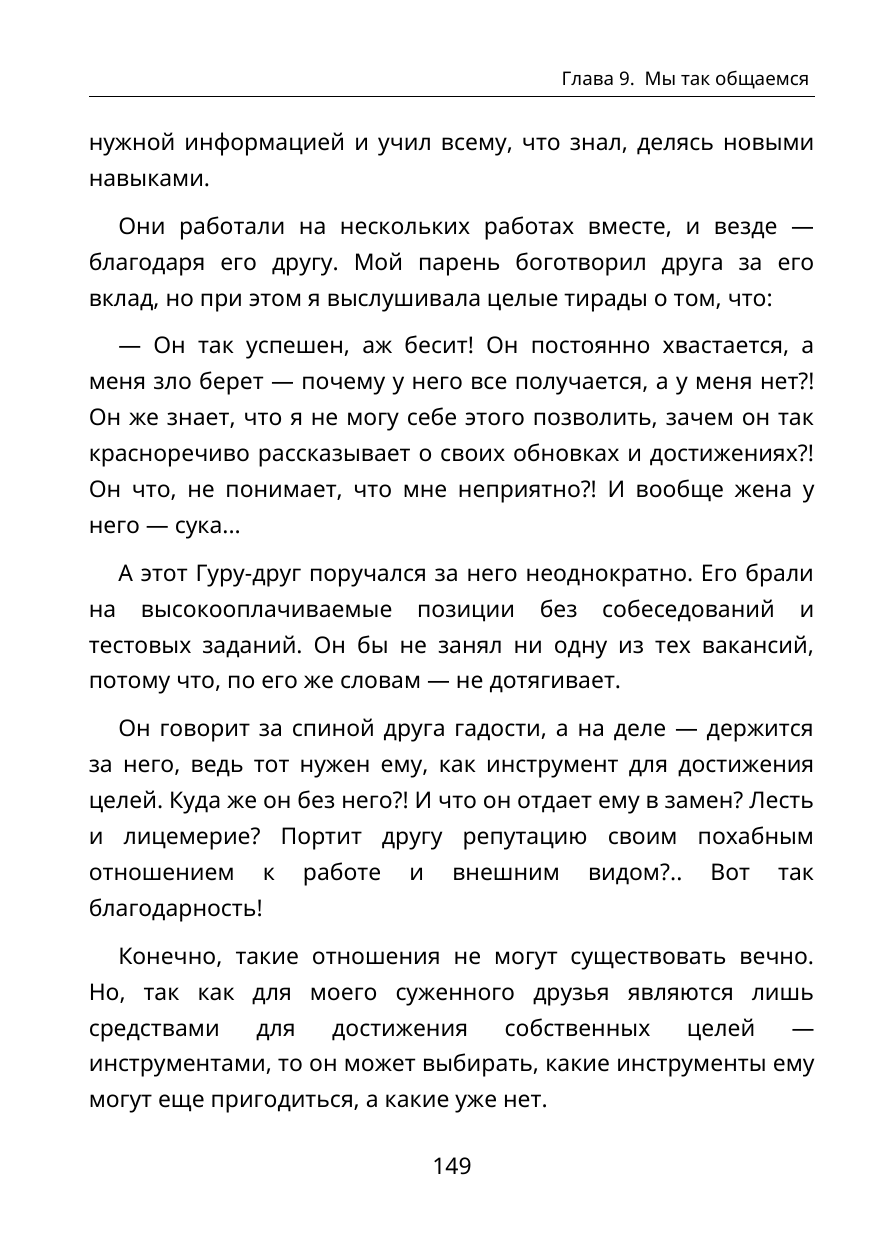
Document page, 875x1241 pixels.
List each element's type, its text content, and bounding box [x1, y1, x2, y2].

text Конечно, такие отношения не могут существовать вечно. Но, так как для моего суженного друзья являются лишь средствами для достижения собственных целей — инструментами, то он может выбирать, какие инструменты ему могут еще пригодиться, а какие уже нет. [88, 939, 815, 1114]
text Он говорит за спиной друга гадости, а на деле — держится за него, ведь тот нужен ему, как инструмент для достижения целей. Куда же он без него?! И что он отдает ему в замен? Лесть и лицемерие? Портит другу репутацию своим похабным отношением к работе и внешним видом?.. Вот так благодарность! [88, 712, 815, 923]
text нужной информацией и учил всему, что знал, делясь новыми навыками. [88, 126, 815, 193]
text А этот Гуру-друг поручался за него неоднократно. Его брали на высокооплачиваемые позиции без собеседований и тестовых заданий. Он бы не занял ни одну из тех вакансий, потому что, по его же словам — не дотягивает. [88, 557, 815, 696]
text — Он так успешен, аж бесит! Он постоянно хвастается, а меня зло берет — почему у него все получается, а у меня нет?! Он же знает, что я не могу себе этого позволить, зачем он так красноречиво рассказывает о своих обновках и достижениях?! Он что, не понимает, что мне неприятно?! И вообще жена у него — сука... [88, 329, 815, 540]
text Они работали на нескольких работах вместе, и везде — благодаря его другу. Мой парень боготворил друга за его вклад, но при этом я выслушивала целые тирады о том, что: [88, 210, 815, 313]
